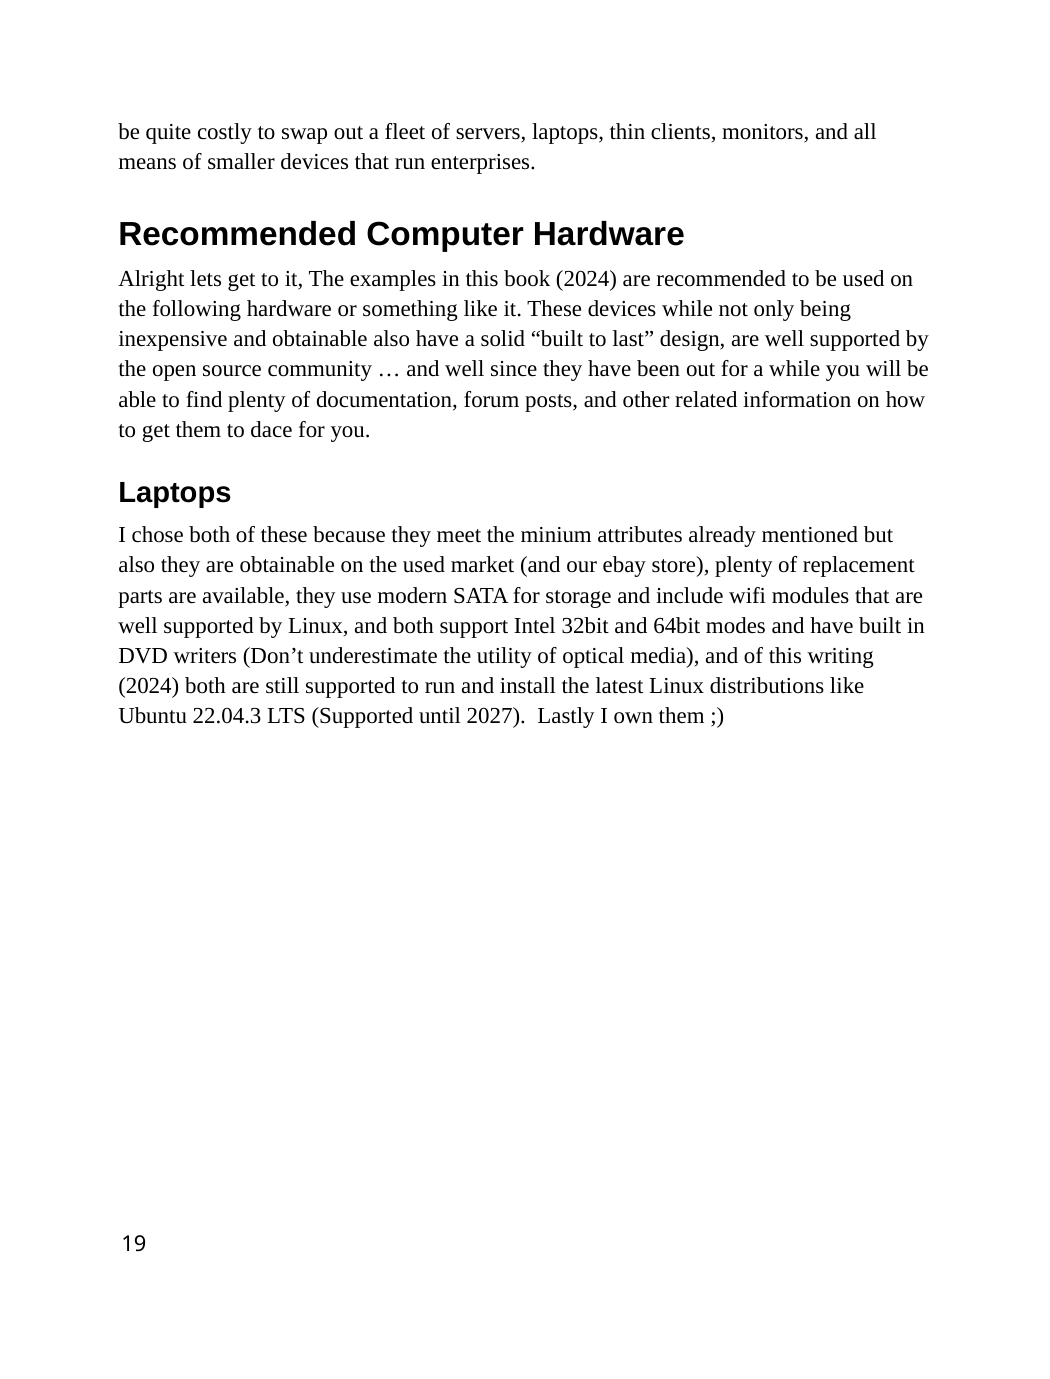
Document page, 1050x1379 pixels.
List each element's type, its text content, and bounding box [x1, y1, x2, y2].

subtitle Laptops [118, 475, 932, 509]
text be quite costly to swap out a fleet of servers, laptops, thin clients, monitors, and all means of smaller devices that run enterprises. [118, 118, 932, 175]
text I chose both of these because they meet the minium attributes already mentioned but also they are obtainable on the used market (and our ebay store), plenty of replacement parts are available, they use modern SATA for storage and include wifi modules that are well supported by Linux, and both support Intel 32bit and 64bit modes and have built in DVD writers (Don’t underestimate the utility of optical media), and of this writing (2024) both are still supported to run and install the latest Linux distributions like Ubuntu 22.04.3 LTS (Supported until 2027). Lastly I own them ;) [118, 521, 932, 729]
subtitle Recommended Computer Hardware [118, 214, 932, 252]
text Alright lets get to it, The examples in this book (2024) are recommended to be used on the following hardware or something like it. These devices while not only being inexpensive and obtainable also have a solid “built to last” design, are well supported by the open source community … and well since they have been out for a while you will be able to find plenty of documentation, forum posts, and other related information on how to get them to dace for you. [118, 265, 932, 442]
